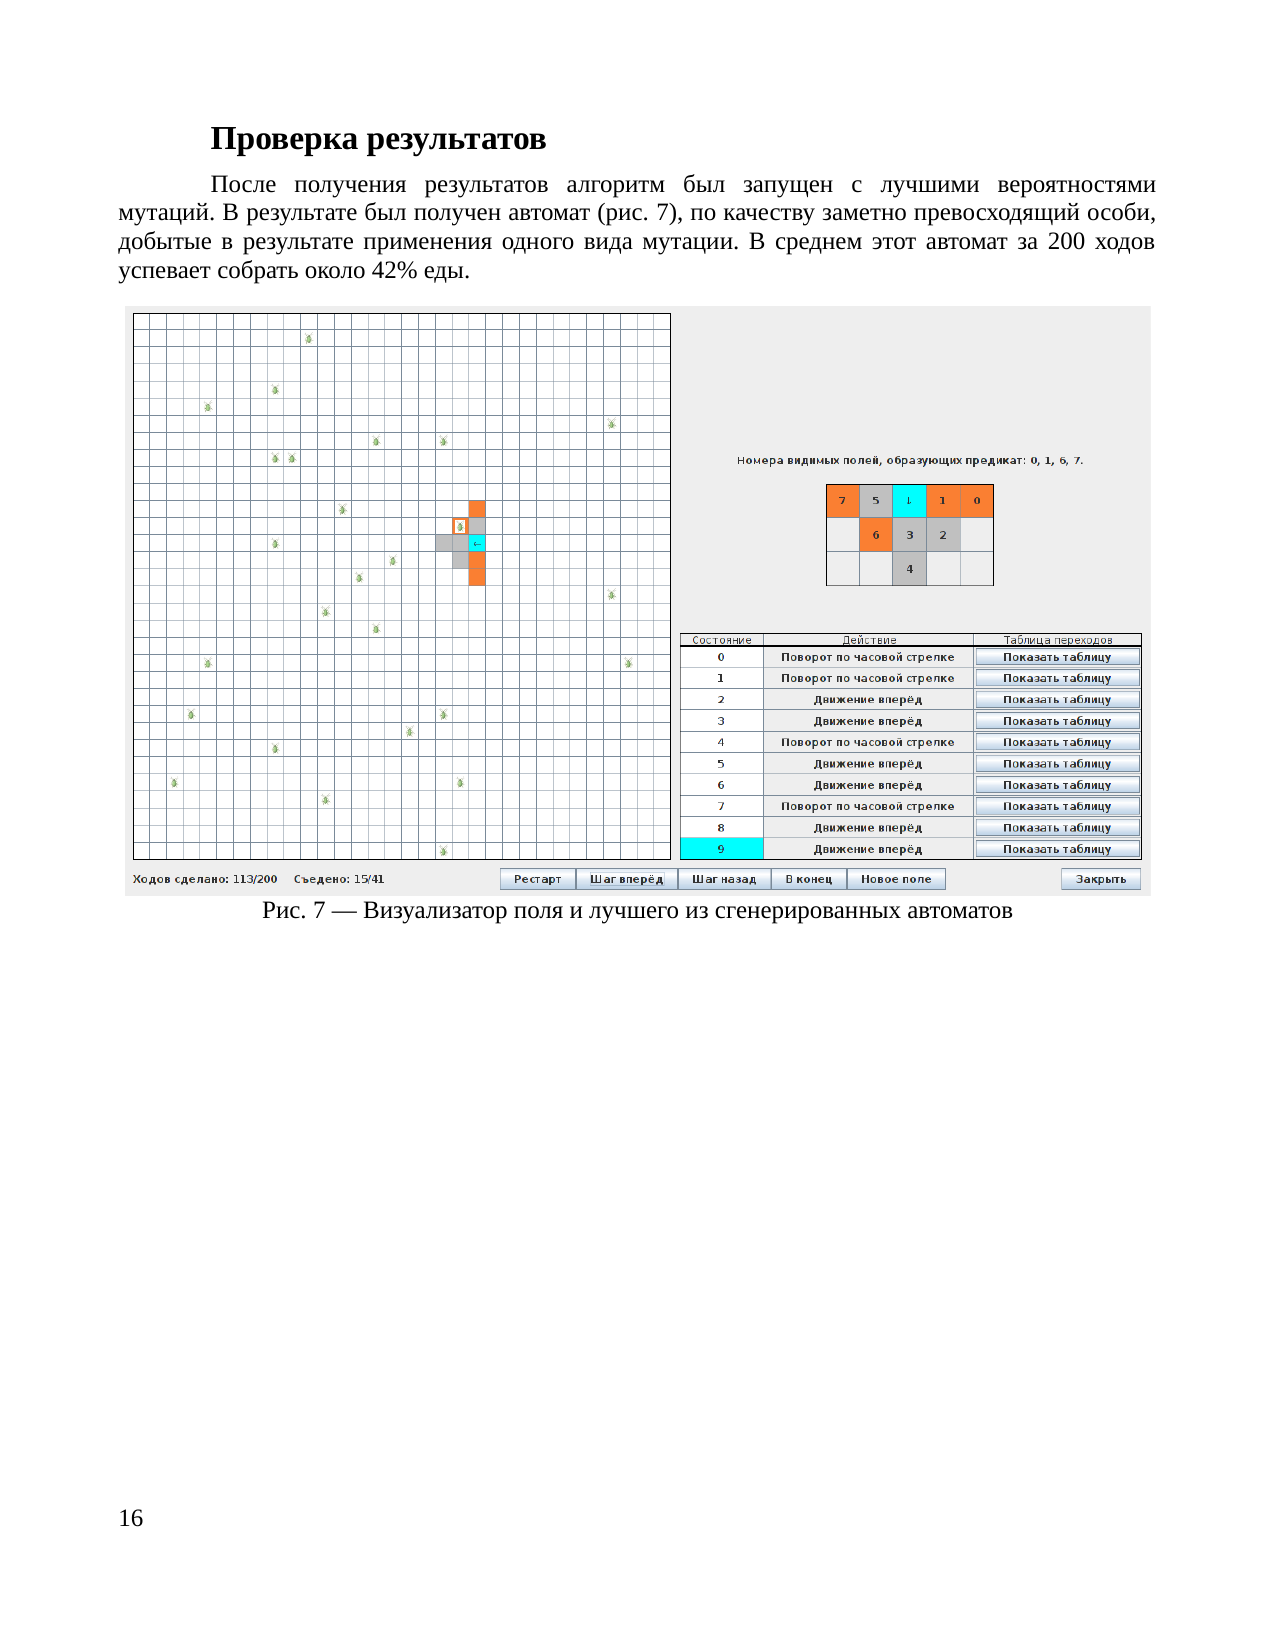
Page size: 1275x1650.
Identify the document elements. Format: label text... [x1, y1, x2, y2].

picture [125, 306, 1150, 896]
subtitle Проверка результатов [118, 118, 1157, 157]
subtitle Рис. 7 — Визуализатор поля и лучшего из сгенерированных автоматов [118, 296, 1157, 924]
text После получения результатов алгоритм был запущен с лучшими вероятностями мутаций. В результате был получен автомат (рис. 7), по качеству заметно превосходящий особи, добытые в результате применения одного вида мутации. В среднем этот автомат за 200 ходов успевает собрать около 42% еды. [118, 169, 1157, 284]
